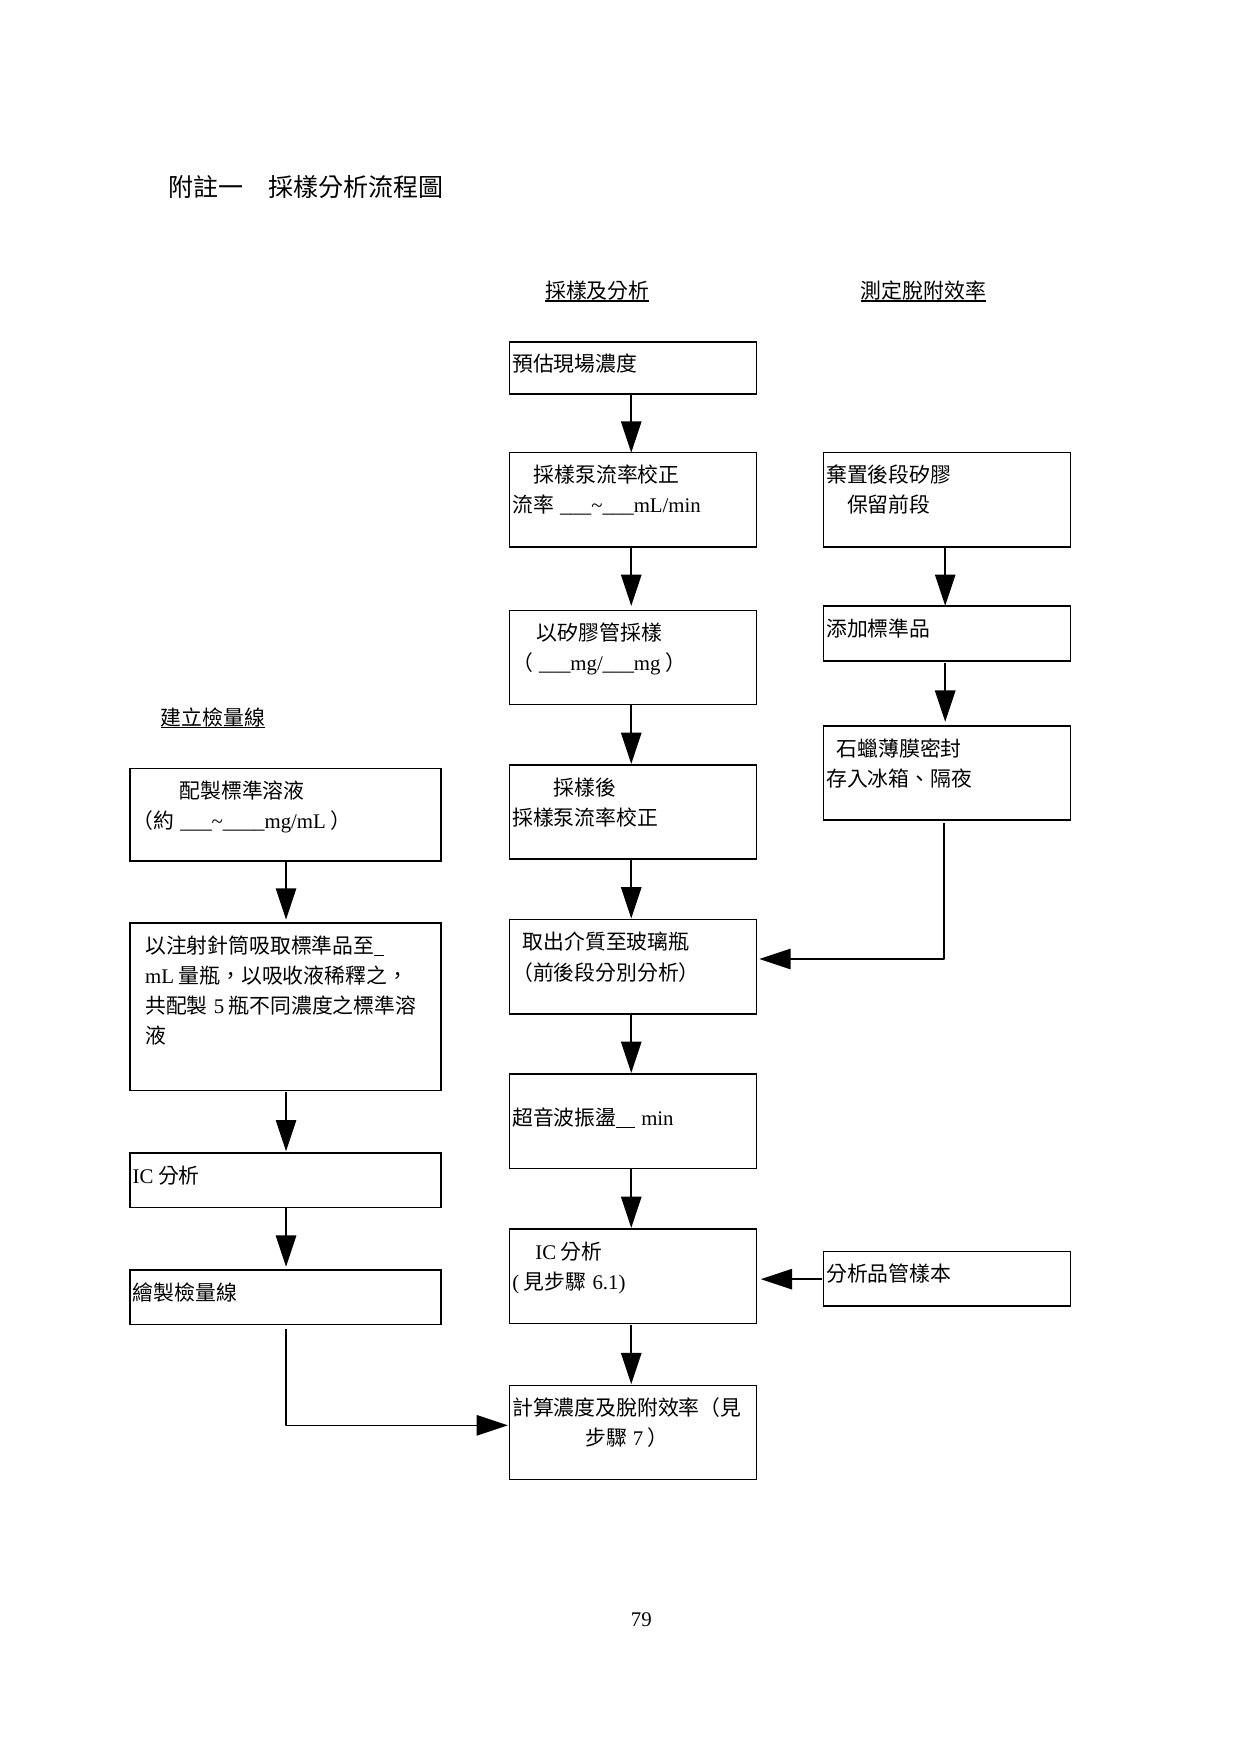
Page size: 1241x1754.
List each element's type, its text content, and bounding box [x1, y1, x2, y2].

text 附註一 採樣分析流程圖 [118, 143, 1122, 206]
